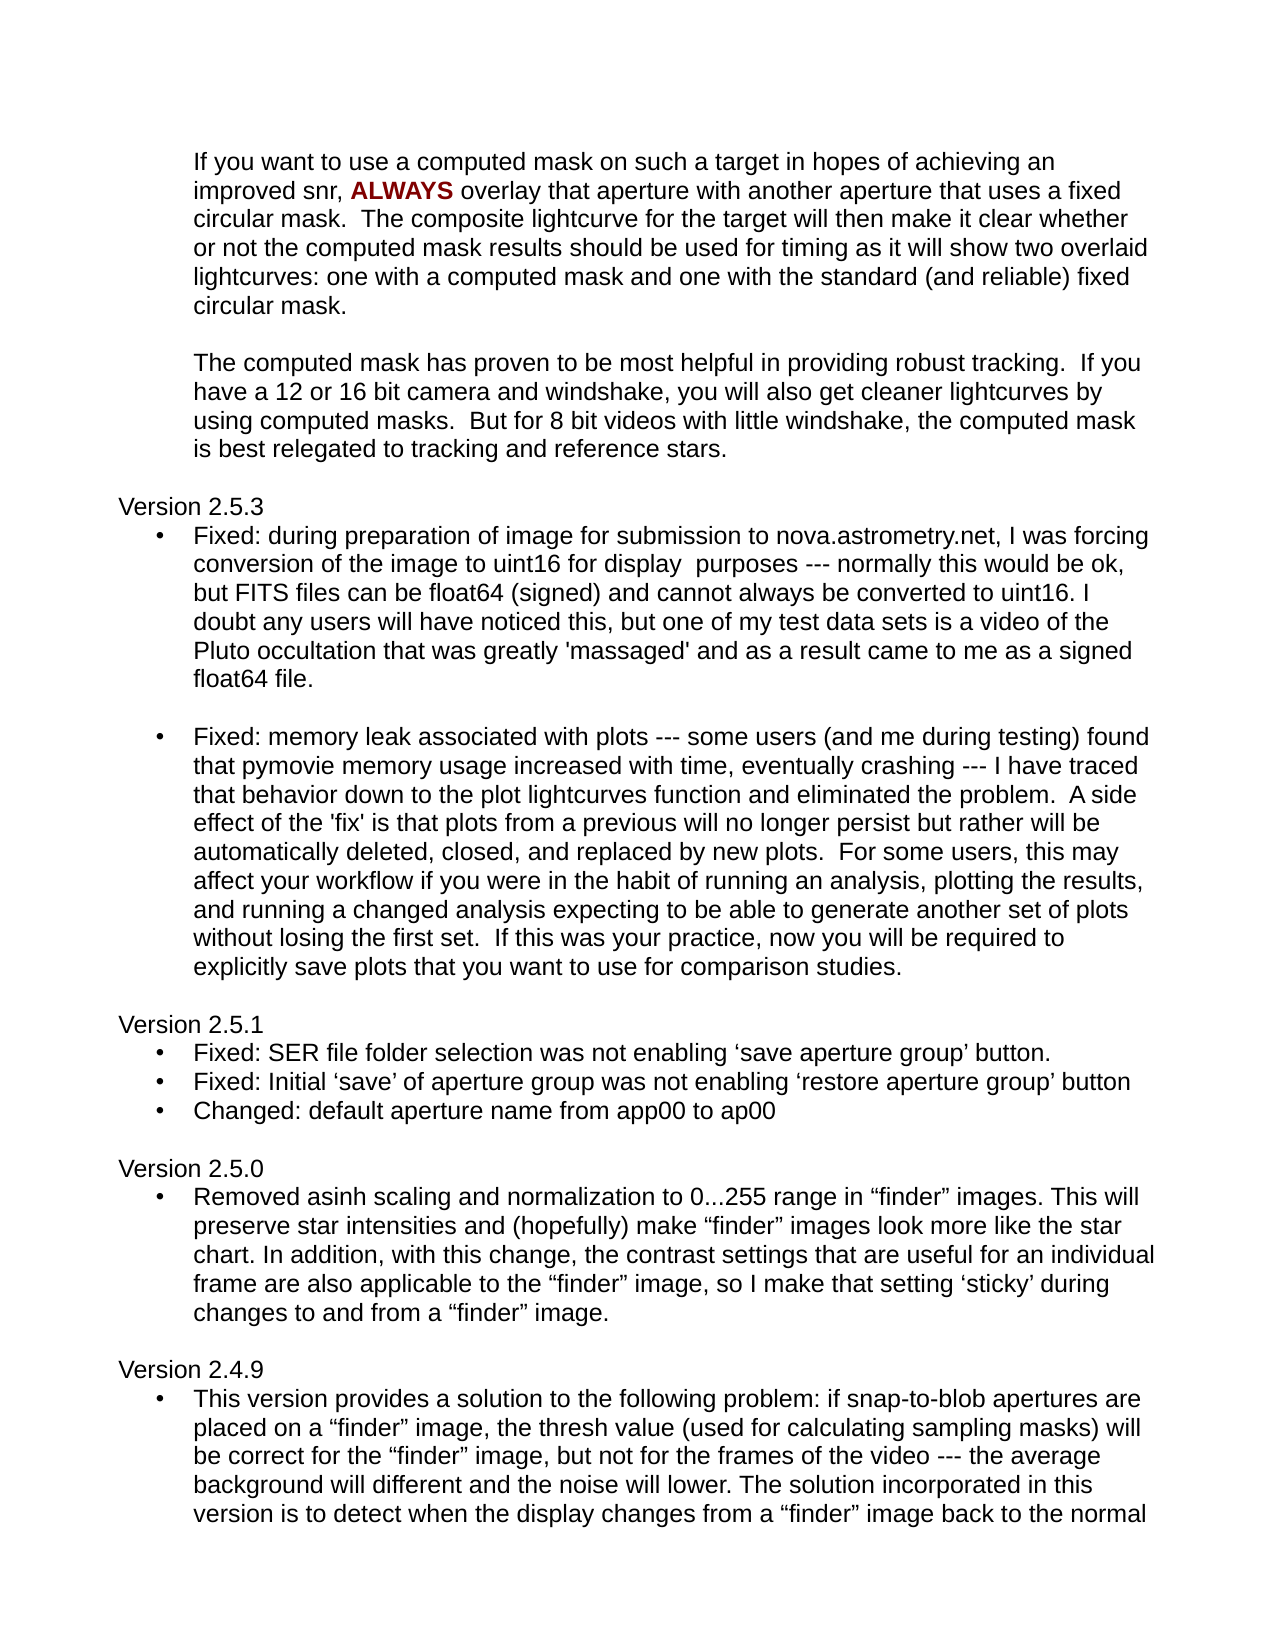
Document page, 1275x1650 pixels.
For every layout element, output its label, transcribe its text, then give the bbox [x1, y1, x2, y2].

list Changed: default aperture name from app00 to ap00 [156, 1096, 1157, 1154]
text Version 2.5.1 [118, 1009, 1157, 1038]
list Fixed: during preparation of image for submission to nova.astrometry.net, I was forcing conversion of the image to uint16 for display purposes --- normally this would be ok, but FITS files can be float64 (signed) and cannot always be converted to uint16. I doubt any users will have noticed this, but one of my test data sets is a video of the Pluto occultation that was greatly 'massaged' and as a result came to me as a signed float64 file. [156, 521, 1157, 722]
text Version 2.5.3 [118, 492, 1157, 521]
list Fixed: memory leak associated with plots --- some users (and me during testing) found that pymovie memory usage increased with time, eventually crashing --- I have traced that behavior down to the plot lightcurves function and eliminated the problem. A side effect of the 'fix' is that plots from a previous will no longer persist but rather will be automatically deleted, closed, and replaced by new plots. For some users, this may affect your workflow if you were in the habit of running an analysis, plotting the results, and running a changed analysis expecting to be able to generate another set of plots without losing the first set. If this was your practice, now you will be required to explicitly save plots that you want to use for comparison studies. [156, 722, 1157, 1009]
list This version provides a solution to the following problem: if snap-to-blob apertures are placed on a “finder” image, the thresh value (used for calculating sampling masks) will be correct for the “finder” image, but not for the frames of the video --- the average background will different and the noise will lower. The solution incorporated in this version is to detect when the display changes from a “finder” image back to the normal [156, 1384, 1157, 1528]
text Version 2.5.0 [118, 1154, 1157, 1182]
list Removed asinh scaling and normalization to 0...255 range in “finder” images. This will preserve star intensities and (hopefully) make “finder” images look more like the star chart. In addition, with this change, the contrast settings that are useful for an individual frame are also applicable to the “finder” image, so I make that setting ‘sticky’ during changes to and from a “finder” image. [156, 1182, 1157, 1355]
list If you want to use a computed mask on such a target in hopes of achieving an improved snr, ALWAYS overlay that aperture with another aperture that uses a fixed circular mask. The composite lightcurve for the target will then make it clear whether or not the computed mask results should be used for timing as it will show two overlaid lightcurves: one with a computed mask and one with the standard (and reliable) fixed circular mask. The computed mask has proven to be most helpful in providing robust tracking. If you have a 12 or 16 bit camera and windshake, you will also get cleaner lightcurves by using computed masks. But for 8 bit videos with little windshake, the computed mask is best relegated to tracking and reference stars. [156, 118, 1157, 492]
list Fixed: SER file folder selection was not enabling ‘save aperture group’ button. [156, 1038, 1157, 1067]
list Fixed: Initial ‘save’ of aperture group was not enabling ‘restore aperture group’ button [156, 1067, 1157, 1096]
text Version 2.4.9 [118, 1355, 1157, 1384]
